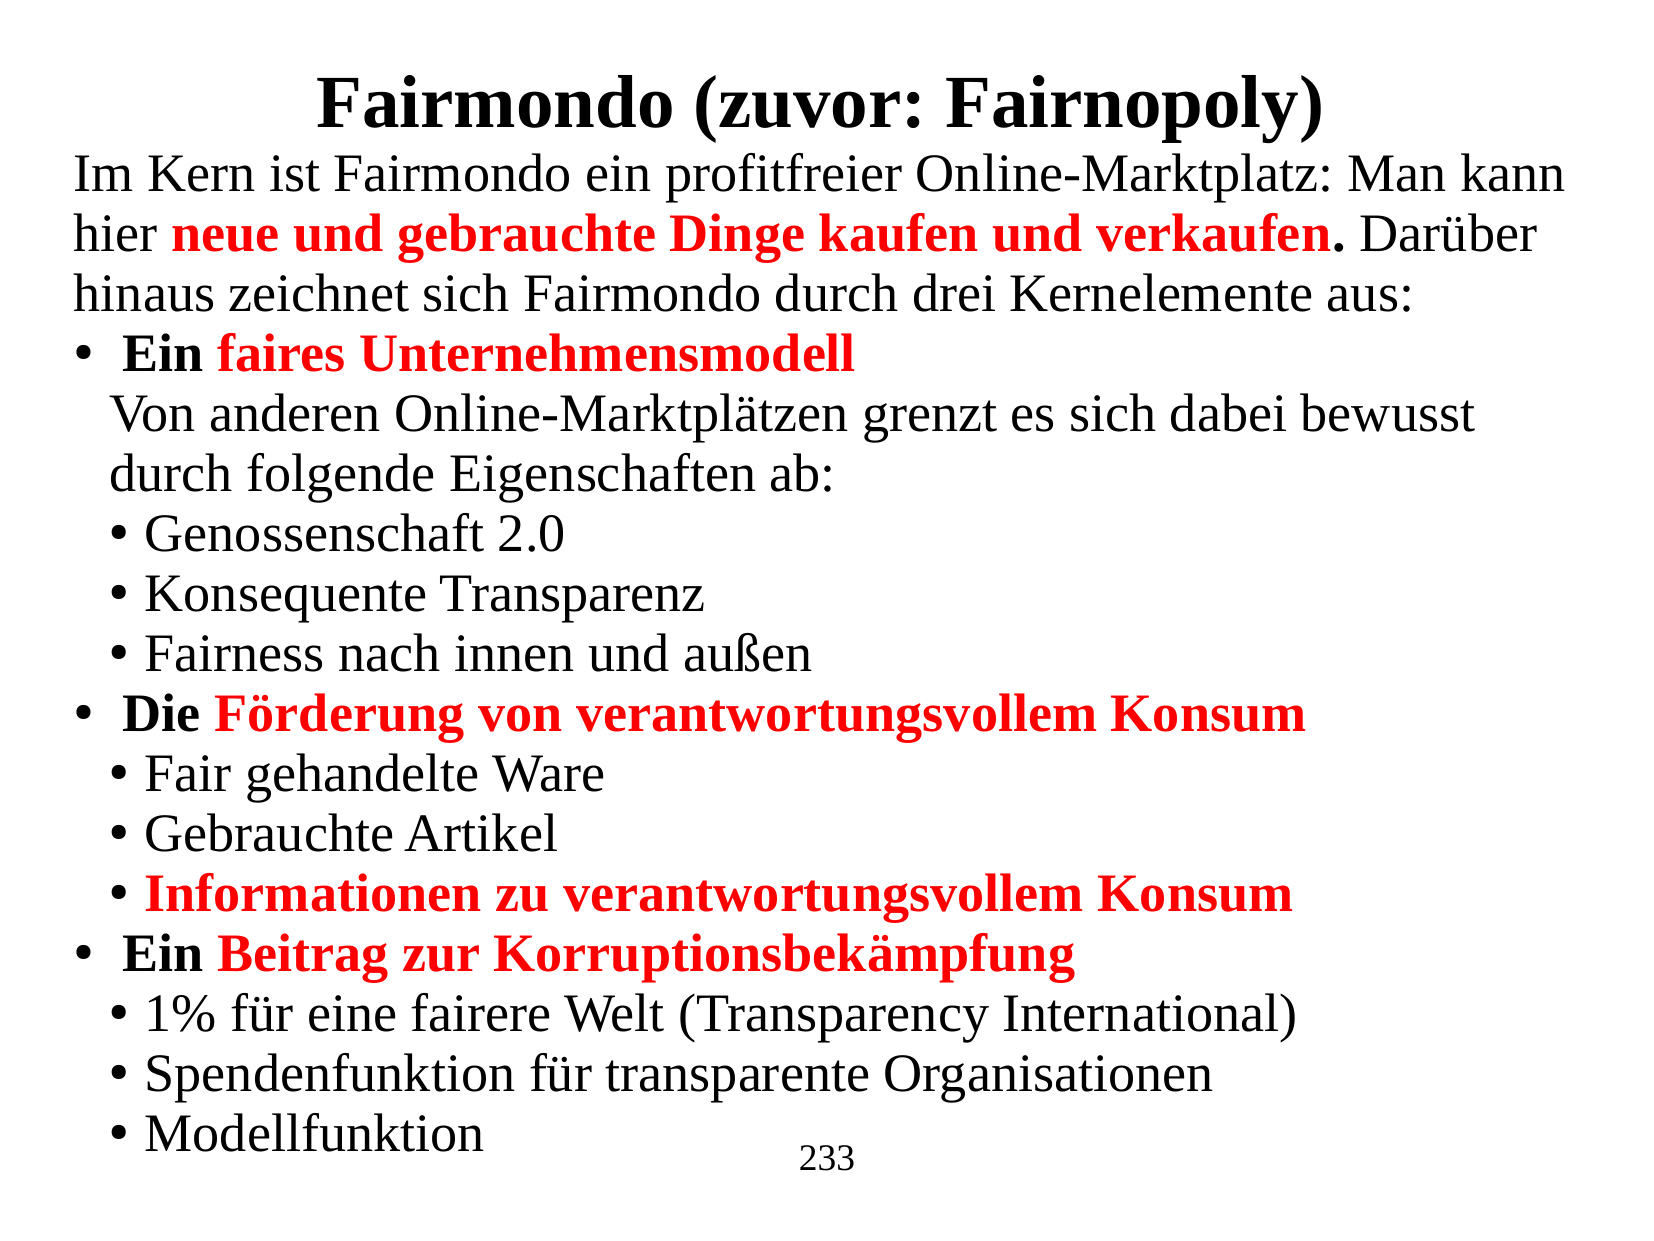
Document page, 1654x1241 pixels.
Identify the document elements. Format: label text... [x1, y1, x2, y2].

text_box Fairmondo (zuvor: Fairnopoly) Im Kern ist Fairmondo ein profitfreier Online-Marktplatz: Man kann hier neue und gebrauchte Dinge kaufen und verkaufen. Darüber hinaus zeichnet sich Fairmondo durch drei Kernelemente aus: Ein faires Unternehmensmodell Von anderen Online-Marktplätzen grenzt es sich dabei bewusst durch folgende Eigenschaften ab: Genossenschaft 2.0 Konsequente Transparenz Fairness nach innen und außen Die Förderung von verantwortungsvollem Konsum Fair gehandelte Ware Gebrauchte Artikel Informationen zu verantwortungsvollem Konsum Ein Beitrag zur Korruptionsbekämpfung 1% für eine fairere Welt (Transparency International) Spendenfunktion für transparente Organisationen Modellfunktion [59, 53, 1595, 1176]
text_box [670, 1129, 984, 1200]
